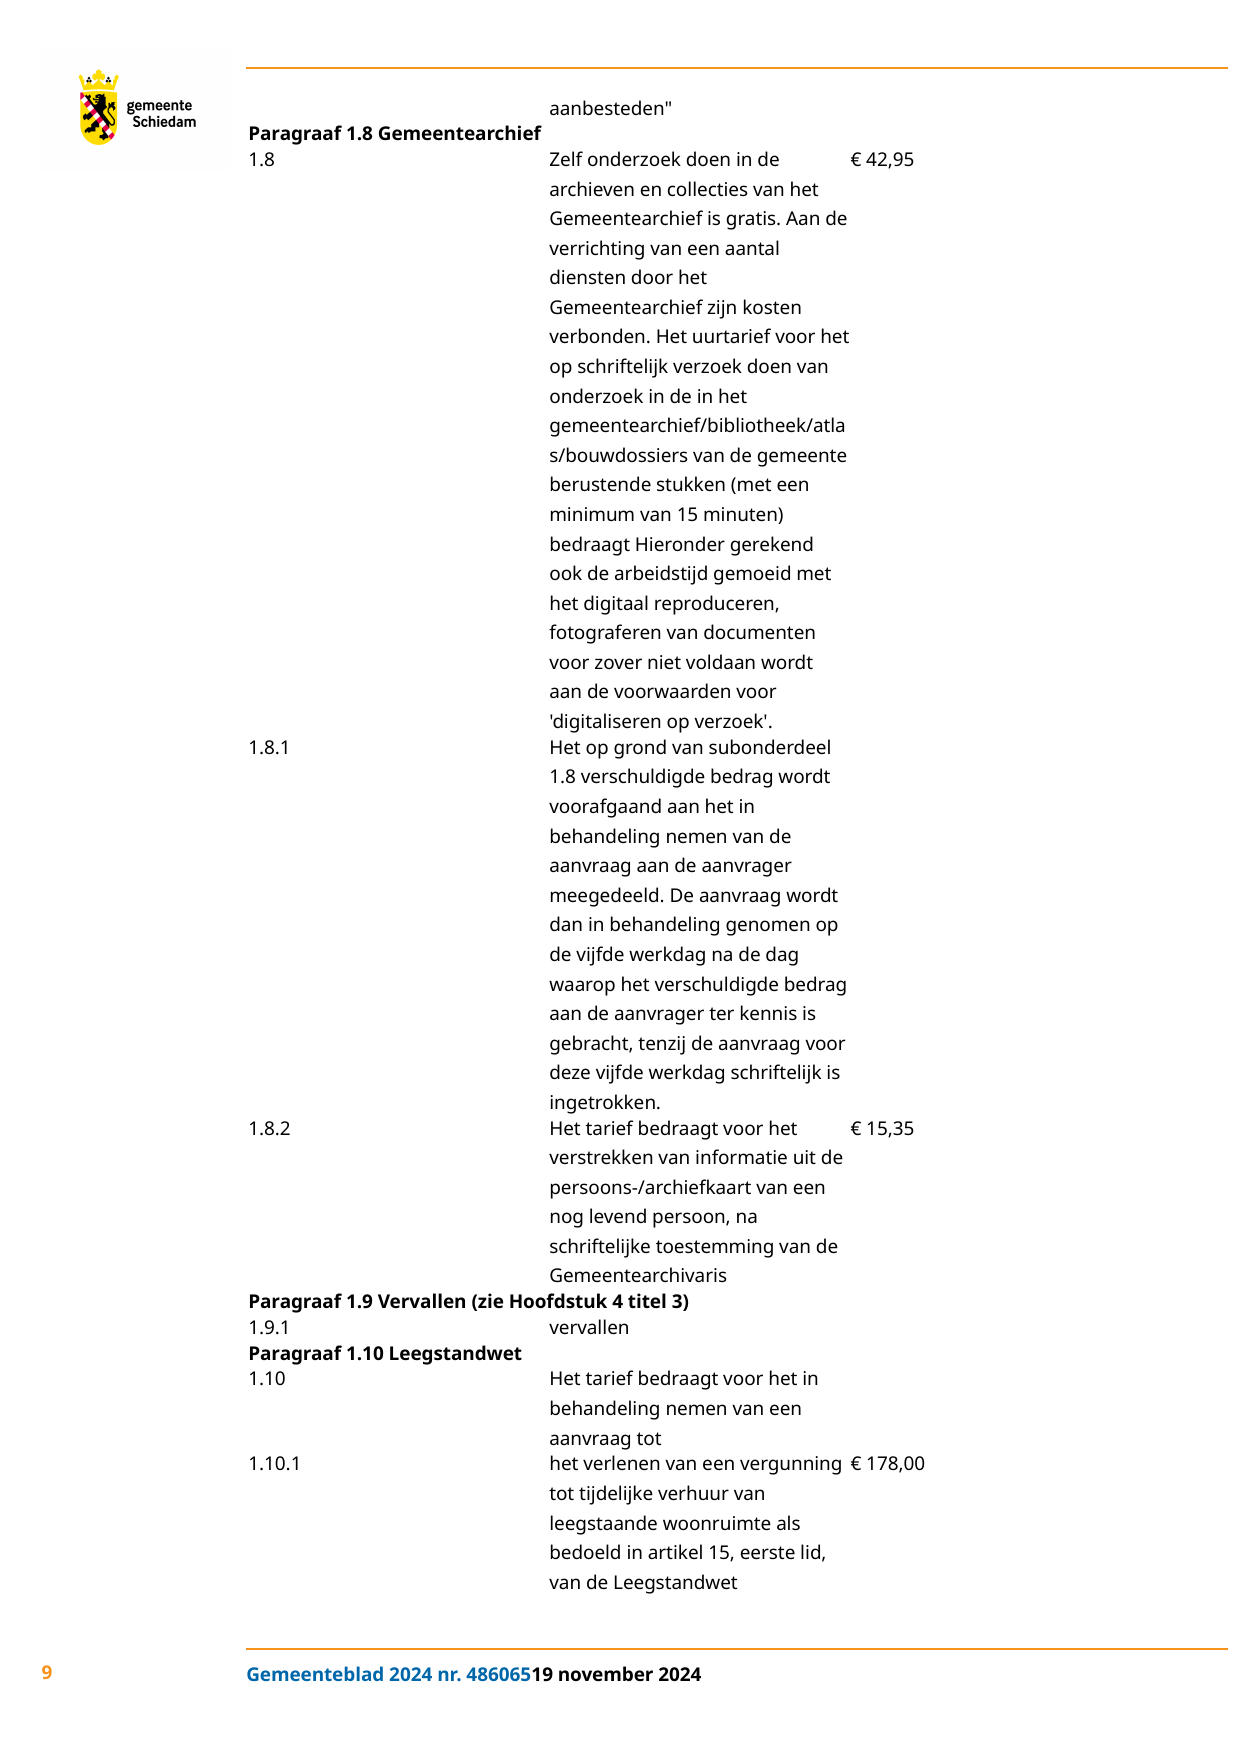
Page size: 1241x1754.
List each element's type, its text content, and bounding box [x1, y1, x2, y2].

table_cell Het tarief bedraagt voor het in behandeling nemen van een aanvraag tot [549, 1366, 850, 1451]
table_cell [850, 1366, 1152, 1451]
table_cell het verlenen van een vergunning tot tijdelijke verhuur van leegstaande woonruimte als bedoeld in artikel 15, eerste lid, van de Leegstandwet [549, 1451, 850, 1594]
table_cell Het tarief bedraagt voor het verstrekken van informatie uit de persoons-/archiefkaart van een nog levend persoon, na schriftelijke toestemming van de Gemeentearchivaris [549, 1115, 850, 1288]
table_cell Paragraaf 1.8 Gemeentearchief [248, 121, 1152, 146]
table_cell € 178,00 [850, 1451, 1152, 1594]
table_cell 1.10 [248, 1366, 549, 1451]
table_cell [248, 95, 549, 121]
table_cell 1.9.1 [248, 1314, 549, 1340]
table_cell Zelf onderzoek doen in de archieven en collecties van het Gemeentearchief is gratis. Aan de verrichting van een aantal diensten door het Gemeentearchief zijn kosten verbonden. Het uurtarief voor het op schriftelijk verzoek doen van onderzoek in de in het gemeentearchief/bibliotheek/atlas/bouwdossiers van de gemeente berustende stukken (met een minimum van 15 minuten) bedraagt Hieronder gerekend ook de arbeidstijd gemoeid met het digitaal reproduceren, fotograferen van documenten voor zover niet voldaan wordt aan de voorwaarden voor 'digitaliseren op verzoek'. [549, 146, 850, 734]
table_cell 1.10.1 [248, 1451, 549, 1594]
table_cell 1.8 [248, 146, 549, 734]
table_cell € 15,35 [850, 1115, 1152, 1288]
table_cell vervallen [549, 1314, 850, 1340]
table_cell Het op grond van subonderdeel 1.8 verschuldigde bedrag wordt voorafgaand aan het in behandeling nemen van de aanvraag aan de aanvrager meegedeeld. De aanvraag wordt dan in behandeling genomen op de vijfde werkdag na de dag waarop het verschuldigde bedrag aan de aanvrager ter kennis is gebracht, tenzij de aanvraag voor deze vijfde werkdag schriftelijk is ingetrokken. [549, 734, 850, 1115]
table_cell [850, 734, 1152, 1115]
table_cell [850, 1314, 1152, 1340]
table_cell € 42,95 [850, 146, 1152, 734]
table_cell 1.8.1 [248, 734, 549, 1115]
table_cell Paragraaf 1.9 Vervallen (zie Hoofdstuk 4 titel 3) [248, 1289, 1152, 1314]
table_cell aanbesteden" [549, 95, 850, 121]
table_cell 1.8.2 [248, 1115, 549, 1288]
picture [41, 47, 231, 172]
table_cell Paragraaf 1.10 Leegstandwet [248, 1340, 1152, 1366]
table_cell [850, 95, 1152, 121]
